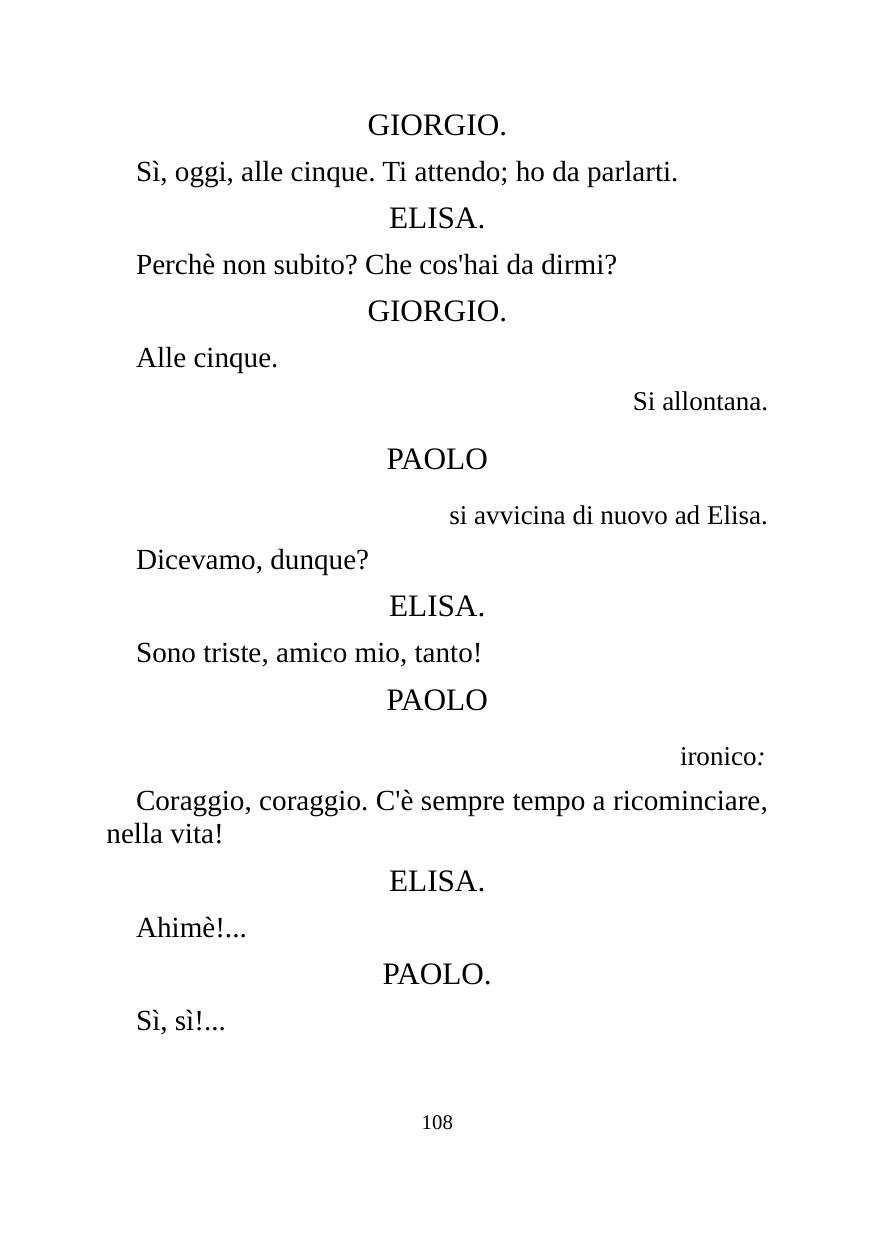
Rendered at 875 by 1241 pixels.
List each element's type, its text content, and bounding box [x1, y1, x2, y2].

text Alle cinque. [106, 340, 768, 373]
text ELISA. [106, 199, 768, 235]
text Sono triste, amico mio, tanto! [106, 635, 768, 669]
text GIORGIO. [106, 106, 768, 142]
text GIORGIO. [106, 292, 768, 328]
text Sì, oggi, alle cinque. Ti attendo; ho da parlarti. [106, 154, 768, 187]
text Ahimè!... [106, 910, 768, 943]
text Sì, sì!... [106, 1003, 768, 1036]
text ELISA. [106, 862, 768, 898]
text PAOLO [106, 440, 768, 476]
text Coraggio, coraggio. C'è sempre tempo a ricominciare, nella vita! [106, 783, 768, 850]
text Si allontana. [402, 385, 768, 416]
text si avvicina di nuovo ad Elisa. [402, 499, 768, 531]
text Dicevamo, dunque? [106, 542, 768, 576]
text PAOLO [106, 681, 768, 717]
text PAOLO. [106, 955, 768, 991]
text Perchè non subito? Che cos'hai da dirmi? [106, 247, 768, 281]
text ironico: [402, 740, 768, 771]
text ELISA. [106, 588, 768, 624]
